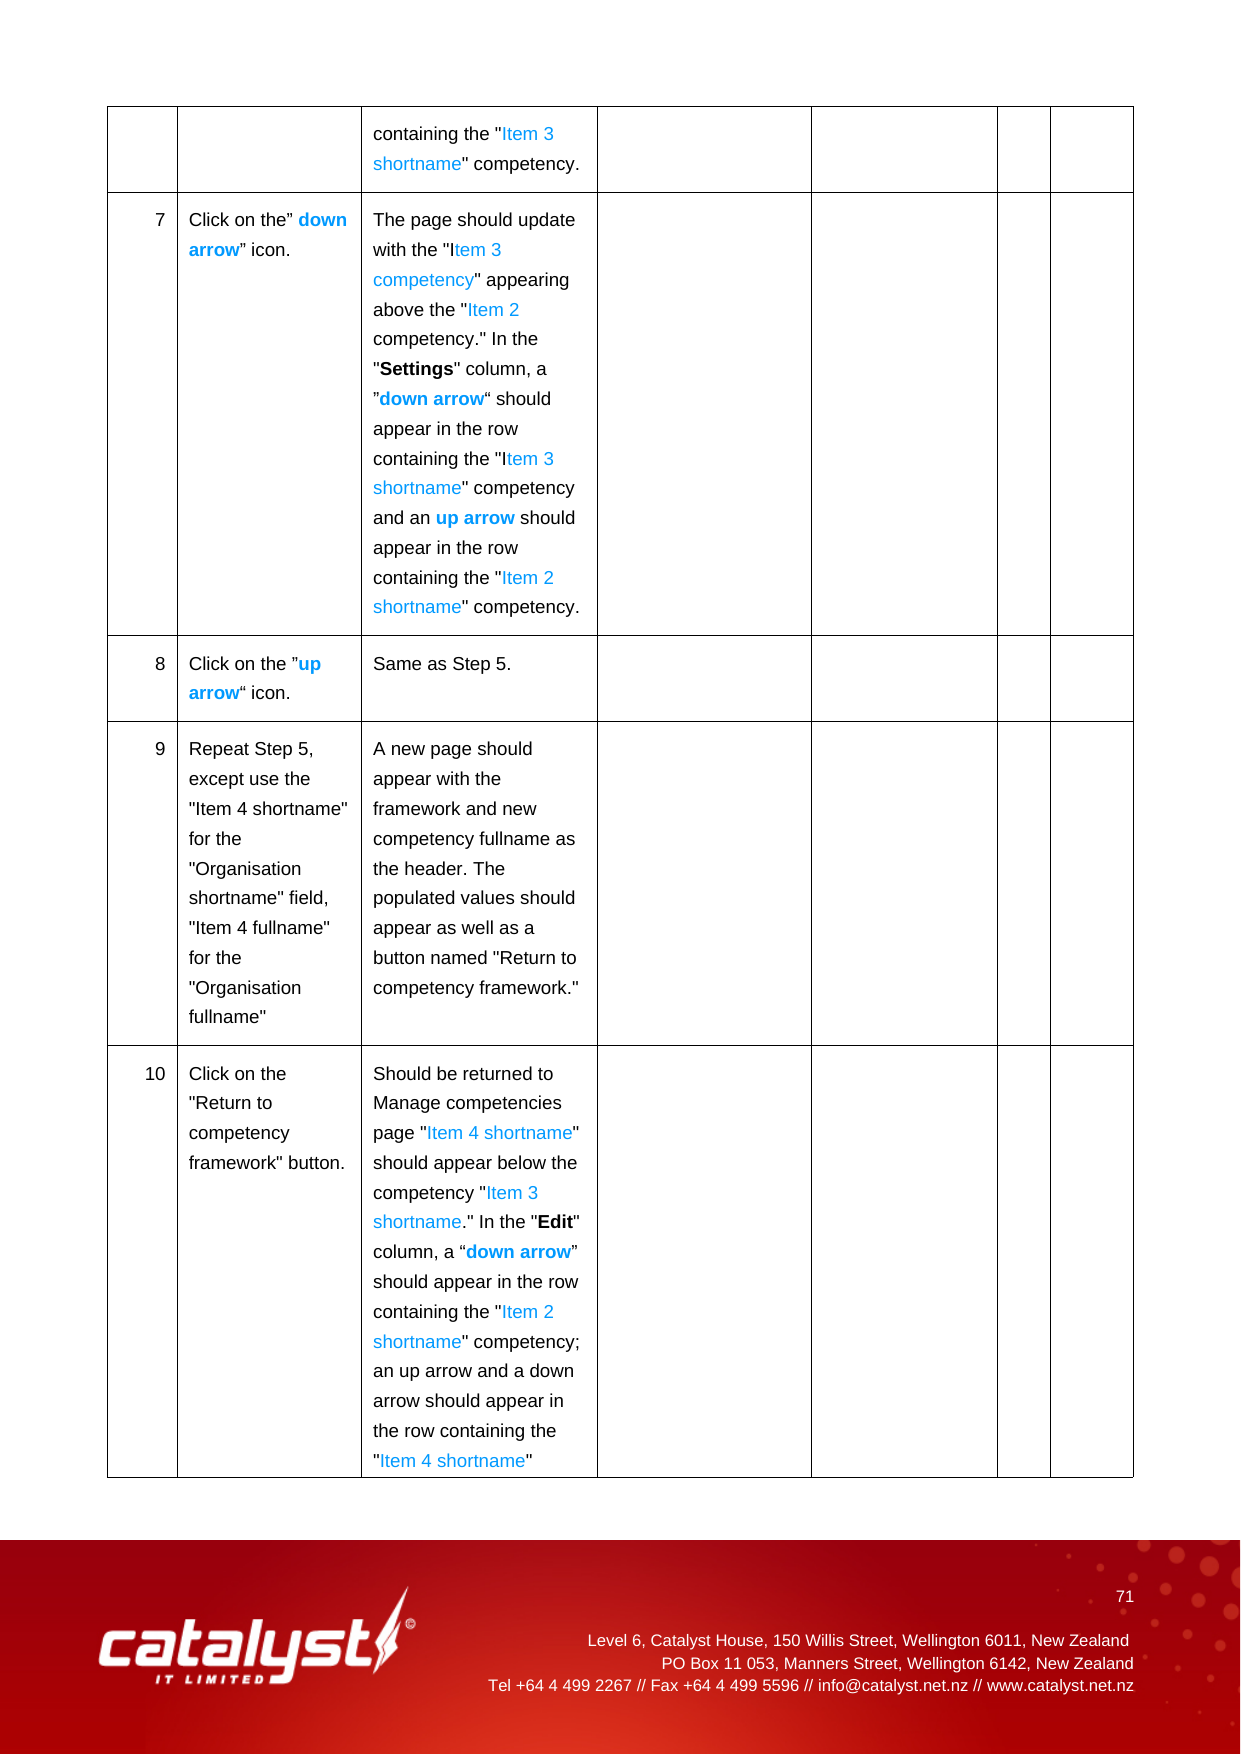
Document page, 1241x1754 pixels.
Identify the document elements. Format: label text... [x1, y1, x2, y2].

picture [0, 1540, 1241, 1754]
table_cell [1051, 107, 1133, 192]
table_cell [108, 107, 177, 192]
table_cell Click on the” down arrow” icon. [178, 193, 361, 635]
table_cell [598, 636, 811, 721]
table_cell [812, 636, 997, 721]
table_cell 10 [108, 1046, 177, 1477]
table_cell A new page should appear with the framework and new competency fullname as the header. The populated values should appear as well as a button named "Return to competency framework." [362, 722, 597, 1045]
table_cell [1051, 636, 1133, 721]
table_cell [812, 107, 997, 192]
table_cell Click on the ”up arrow“ icon. [178, 636, 361, 721]
table_cell [998, 193, 1050, 635]
table_cell [598, 107, 811, 192]
table_cell [812, 193, 997, 635]
table_cell [178, 107, 361, 192]
table_cell [998, 636, 1050, 721]
table_cell 9 [108, 722, 177, 1045]
table_cell [1051, 1046, 1133, 1477]
table_cell Same as Step 5. [362, 636, 597, 721]
table_cell Repeat Step 5, except use the "Item 4 shortname" for the "Organisation shortname" field, "Item 4 fullname" for the "Organisation fullname" [178, 722, 361, 1045]
table_cell The page should update with the "Item 3 competency" appearing above the "Item 2 competency." In the "Settings" column, a ”down arrow“ should appear in the row containing the "Item 3 shortname" competency and an up arrow should appear in the row containing the "Item 2 shortname" competency. [362, 193, 597, 635]
table_cell [598, 1046, 811, 1477]
table_cell Click on the "Return to competency framework" button. [178, 1046, 361, 1477]
table_cell [998, 1046, 1050, 1477]
table_cell 7 [108, 193, 177, 635]
table_cell [812, 1046, 997, 1477]
table_cell [998, 722, 1050, 1045]
table_cell [812, 722, 997, 1045]
table_cell [1051, 722, 1133, 1045]
table_cell [998, 107, 1050, 192]
table_cell [598, 193, 811, 635]
table_cell containing the "Item 3 shortname" competency. [362, 107, 597, 192]
table_cell [1051, 193, 1133, 635]
table_cell Should be returned to Manage competencies page "Item 4 shortname" should appear below the competency "Item 3 shortname." In the "Edit" column, a “down arrow” should appear in the row containing the "Item 2 shortname" competency; an up arrow and a down arrow should appear in the row containing the "Item 4 shortname" [362, 1046, 597, 1477]
table_cell 8 [108, 636, 177, 721]
table_cell [598, 722, 811, 1045]
